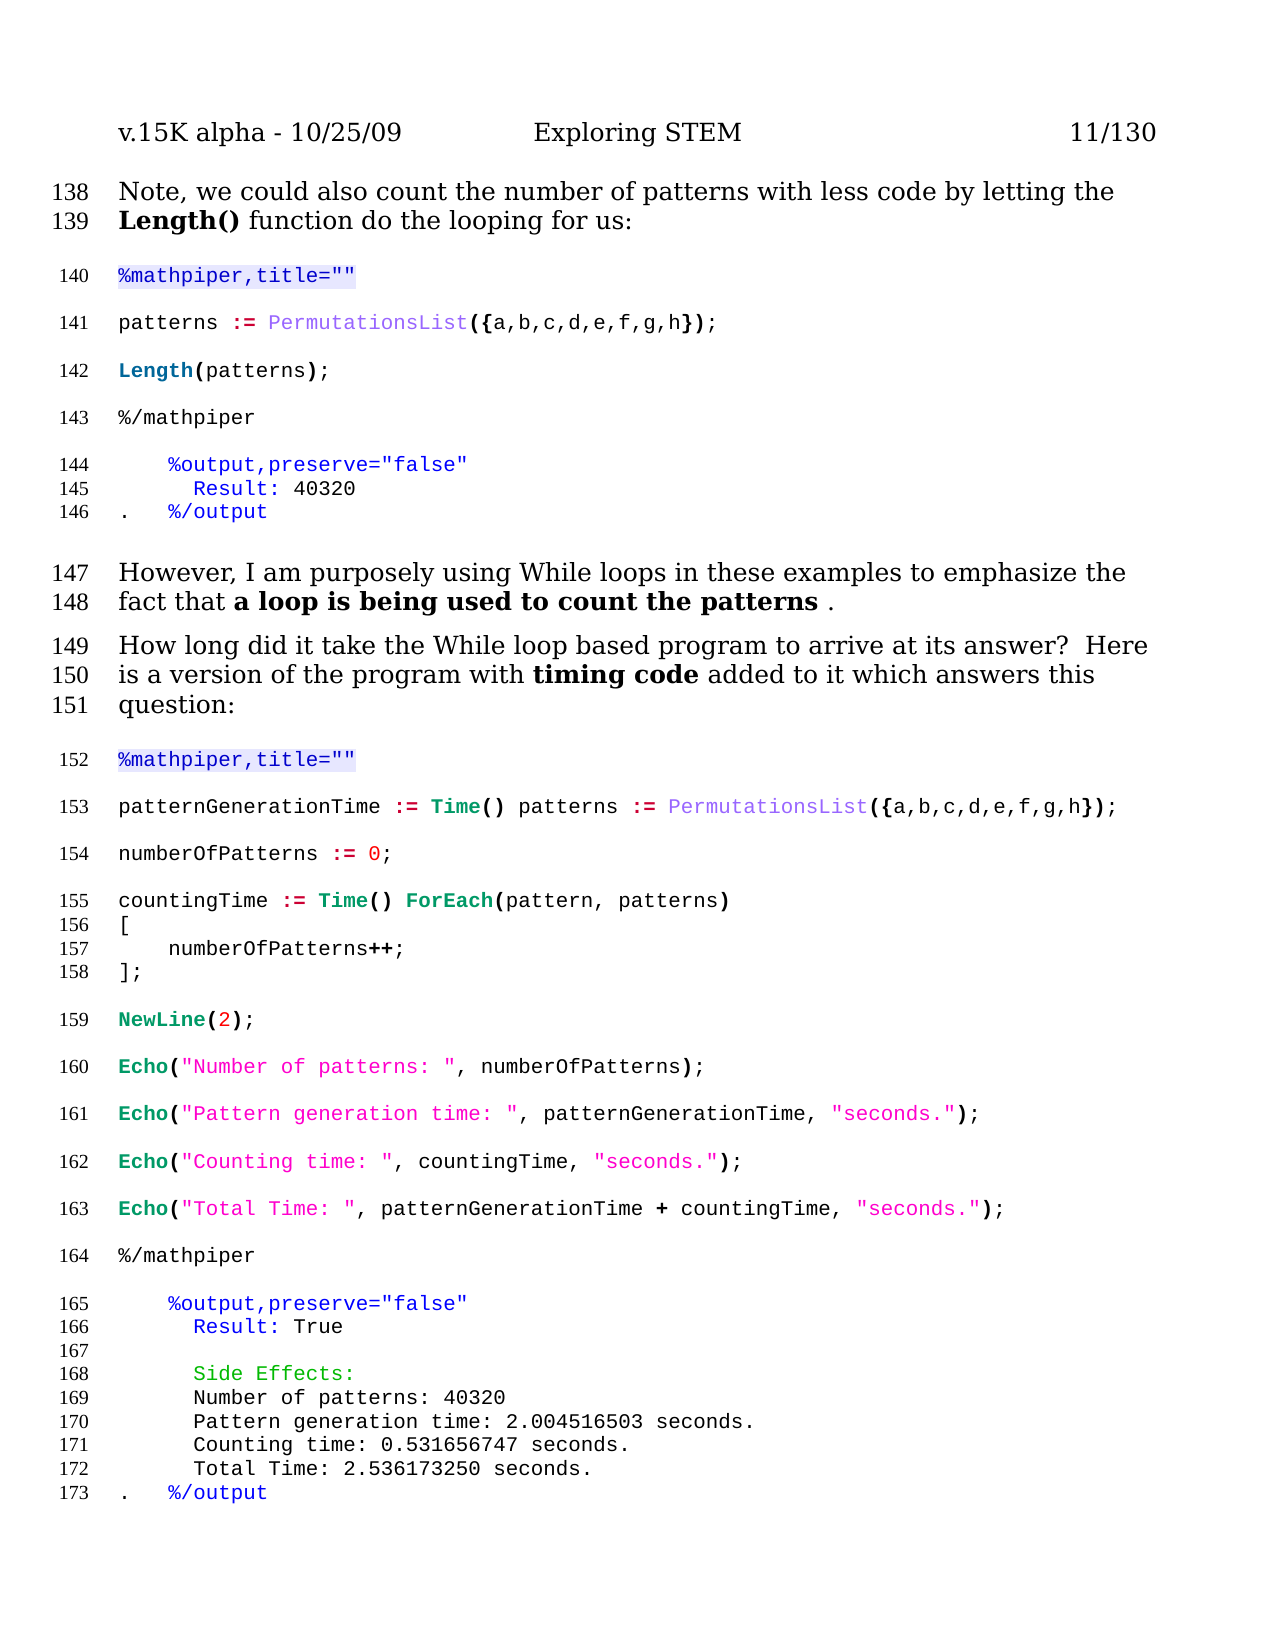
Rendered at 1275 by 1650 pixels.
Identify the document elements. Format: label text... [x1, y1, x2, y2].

text NewLine(2); [118, 1009, 1157, 1032]
text Result: True [118, 1316, 1157, 1340]
text Echo("Total Time: ", patternGenerationTime + countingTime, "seconds."); [118, 1198, 1157, 1222]
text countingTime := Time() ForEach(pattern, patterns) [118, 891, 1157, 914]
text %mathpiper,title="" [118, 749, 1157, 772]
text %mathpiper,title="" [118, 265, 1157, 289]
text numberOfPatterns++; [118, 938, 1157, 961]
text How long did it take the While loop based program to arrive at its answer? Here is a version of the program with timing code added to it which answers this question: [118, 631, 1157, 719]
text patternGenerationTime := Time() patterns := PermutationsList({a,b,c,d,e,f,g,h}); [118, 796, 1157, 819]
text Echo("Pattern generation time: ", patternGenerationTime, "seconds."); [118, 1103, 1157, 1127]
text Echo("Counting time: ", countingTime, "seconds."); [118, 1151, 1157, 1174]
text However, I am purposely using While loops in these examples to emphasize the fact that a loop is being used to count the patterns . [118, 558, 1157, 616]
text Result: 40320 [118, 478, 1157, 501]
text Note, we could also count the number of patterns with less code by letting the Length() function do the looping for us: [118, 177, 1157, 235]
text ]; [118, 961, 1157, 985]
text %/mathpiper [118, 407, 1157, 431]
text patterns := PermutationsList({a,b,c,d,e,f,g,h}); [118, 312, 1157, 336]
text Side Effects: [118, 1363, 1157, 1387]
text . %/output [118, 501, 1157, 525]
text Total Time: 2.536173250 seconds. [118, 1458, 1157, 1482]
text Echo("Number of patterns: ", numberOfPatterns); [118, 1056, 1157, 1080]
text Length(patterns); [118, 359, 1157, 383]
text %/mathpiper [118, 1245, 1157, 1269]
text numberOfPatterns := 0; [118, 843, 1157, 867]
text Pattern generation time: 2.004516503 seconds. [118, 1411, 1157, 1434]
text Number of patterns: 40320 [118, 1387, 1157, 1411]
text %output,preserve="false" [118, 454, 1157, 478]
text . %/output [118, 1482, 1157, 1505]
text [ [118, 914, 1157, 938]
text Counting time: 0.531656747 seconds. [118, 1434, 1157, 1458]
text %output,preserve="false" [118, 1292, 1157, 1316]
